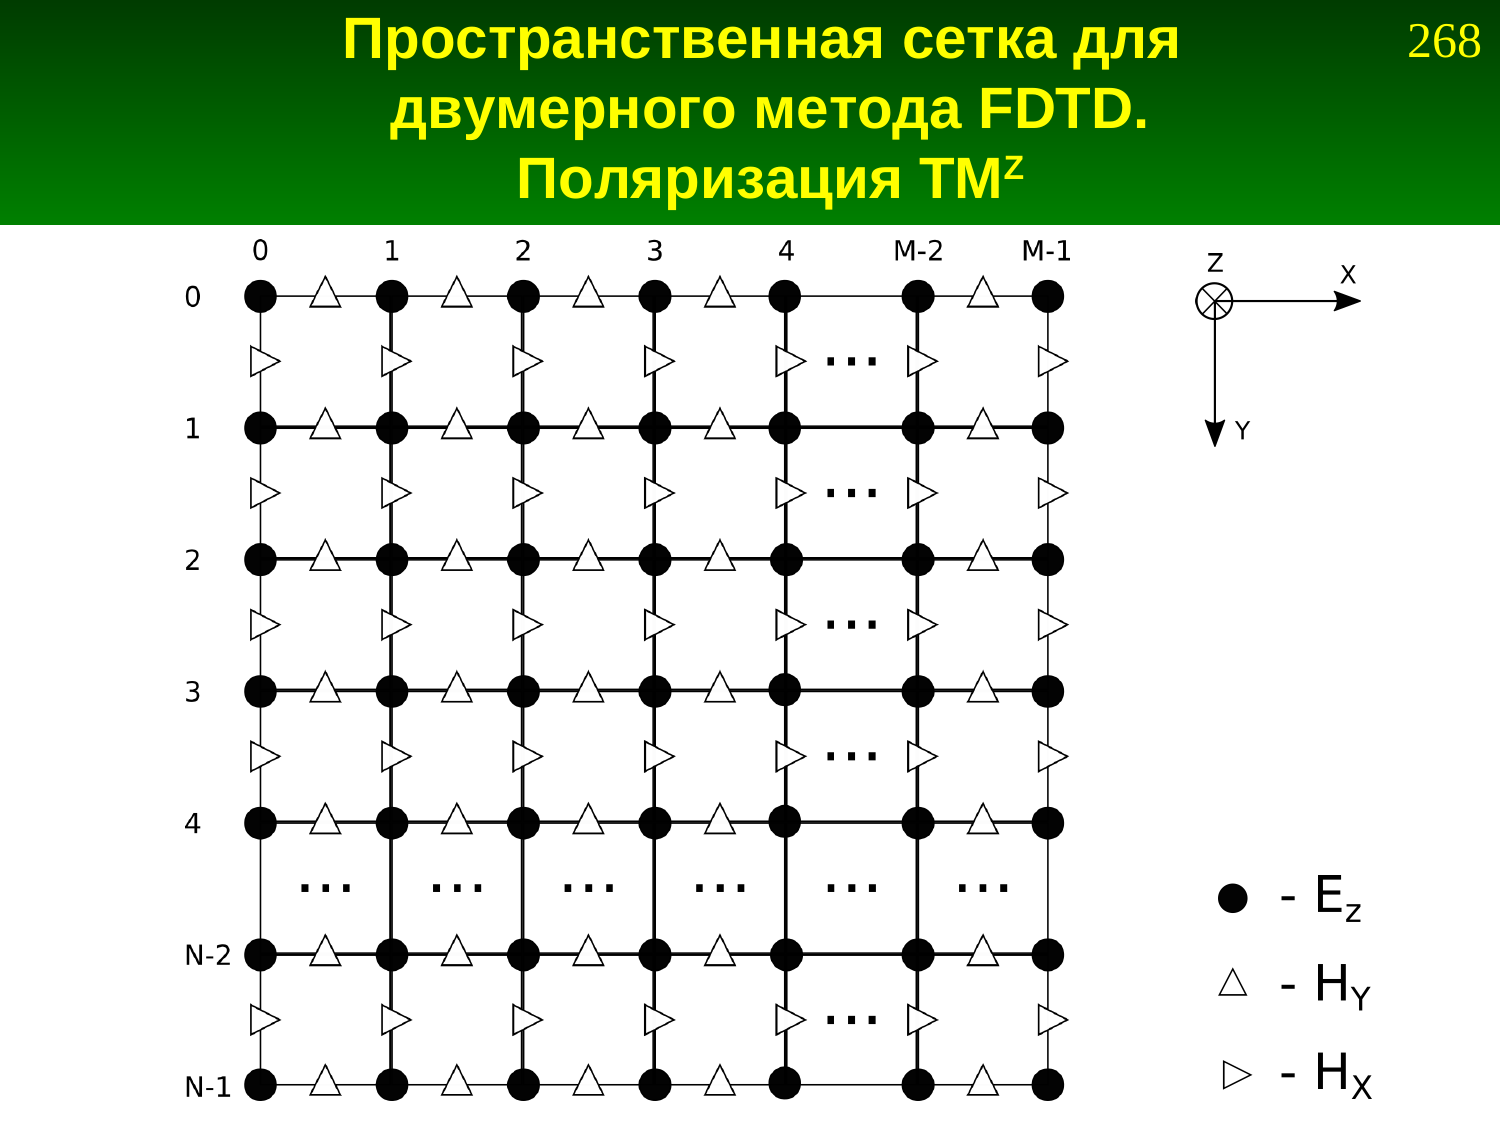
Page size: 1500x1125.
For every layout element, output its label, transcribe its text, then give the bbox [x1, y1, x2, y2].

picture [185, 239, 1070, 1101]
picture [1218, 875, 1372, 1099]
picture [1195, 253, 1361, 447]
title Пространственная сетка для двумерного метода FDTD. Поляризация TMZ [100, 0, 1441, 219]
